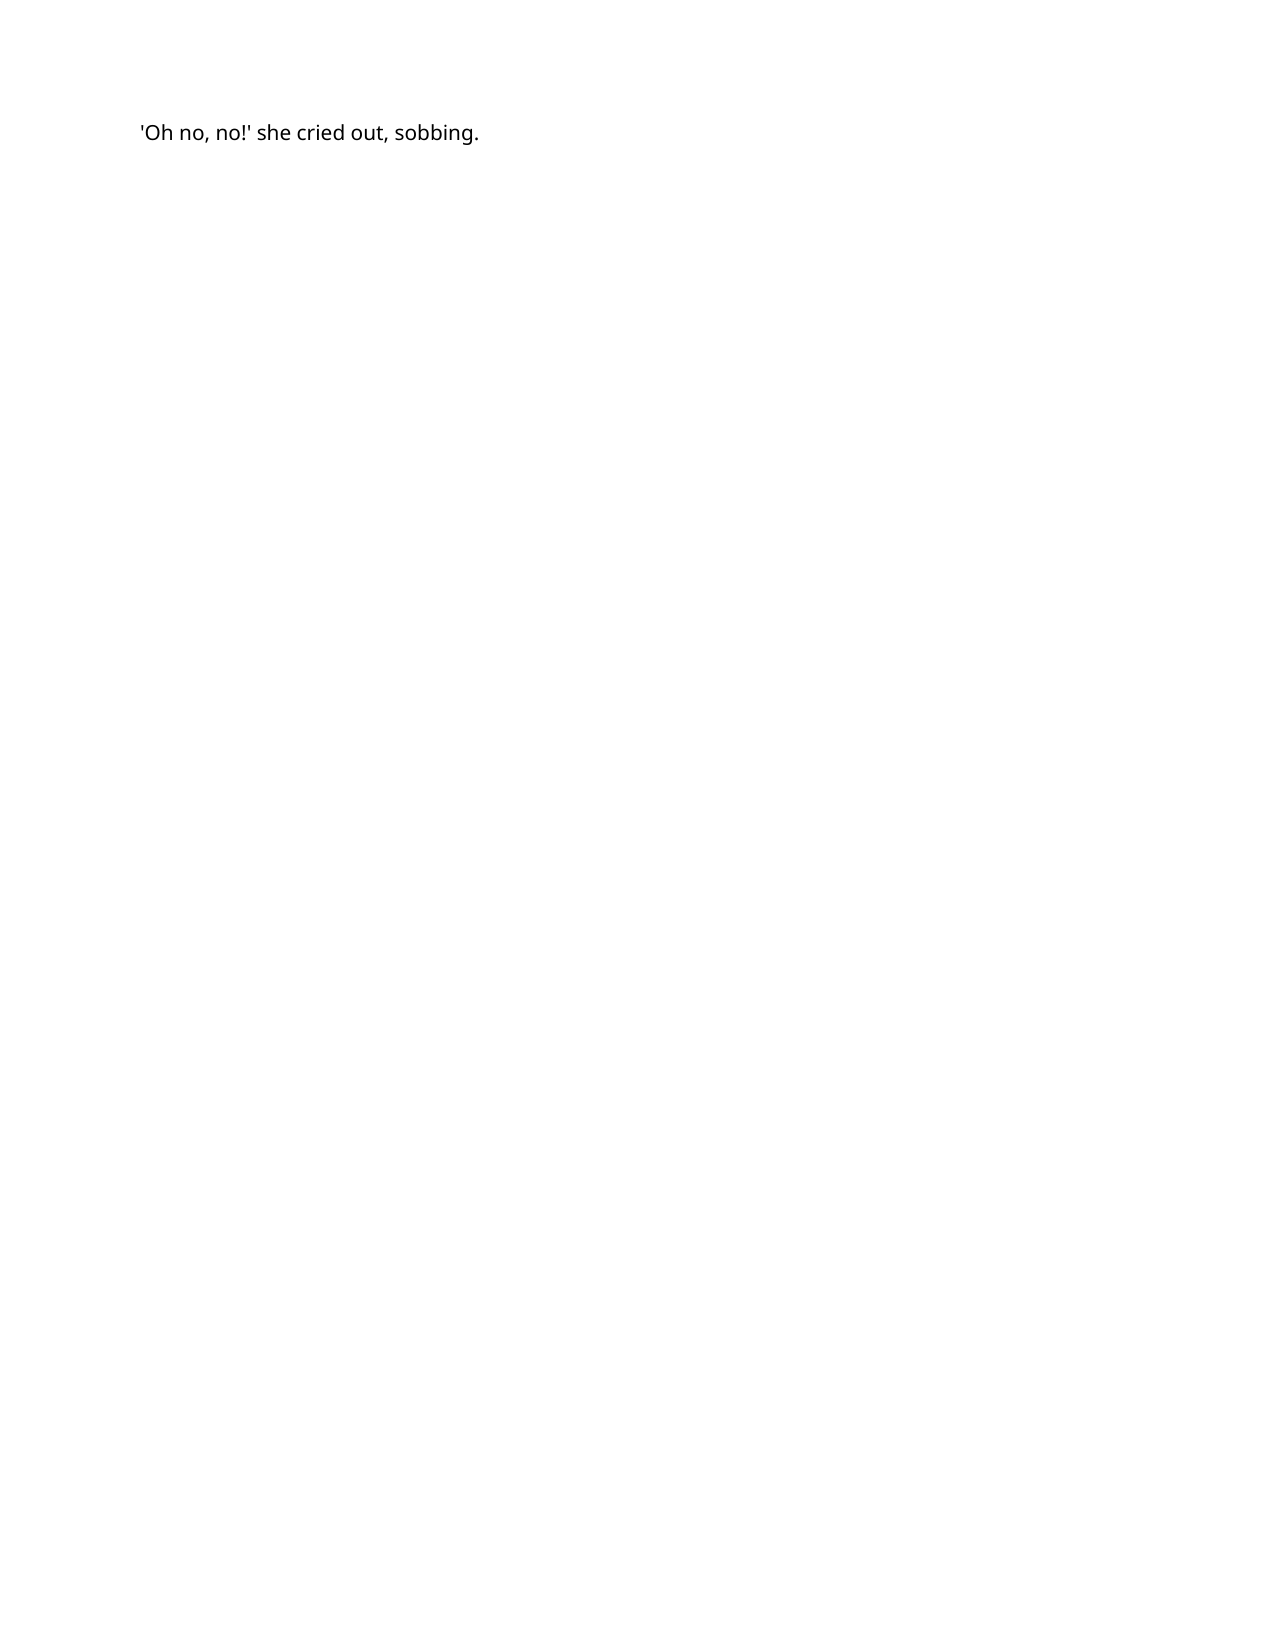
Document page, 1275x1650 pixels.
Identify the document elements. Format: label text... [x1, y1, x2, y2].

text 'Oh no, no!' she cried out, sobbing. [118, 118, 1157, 147]
